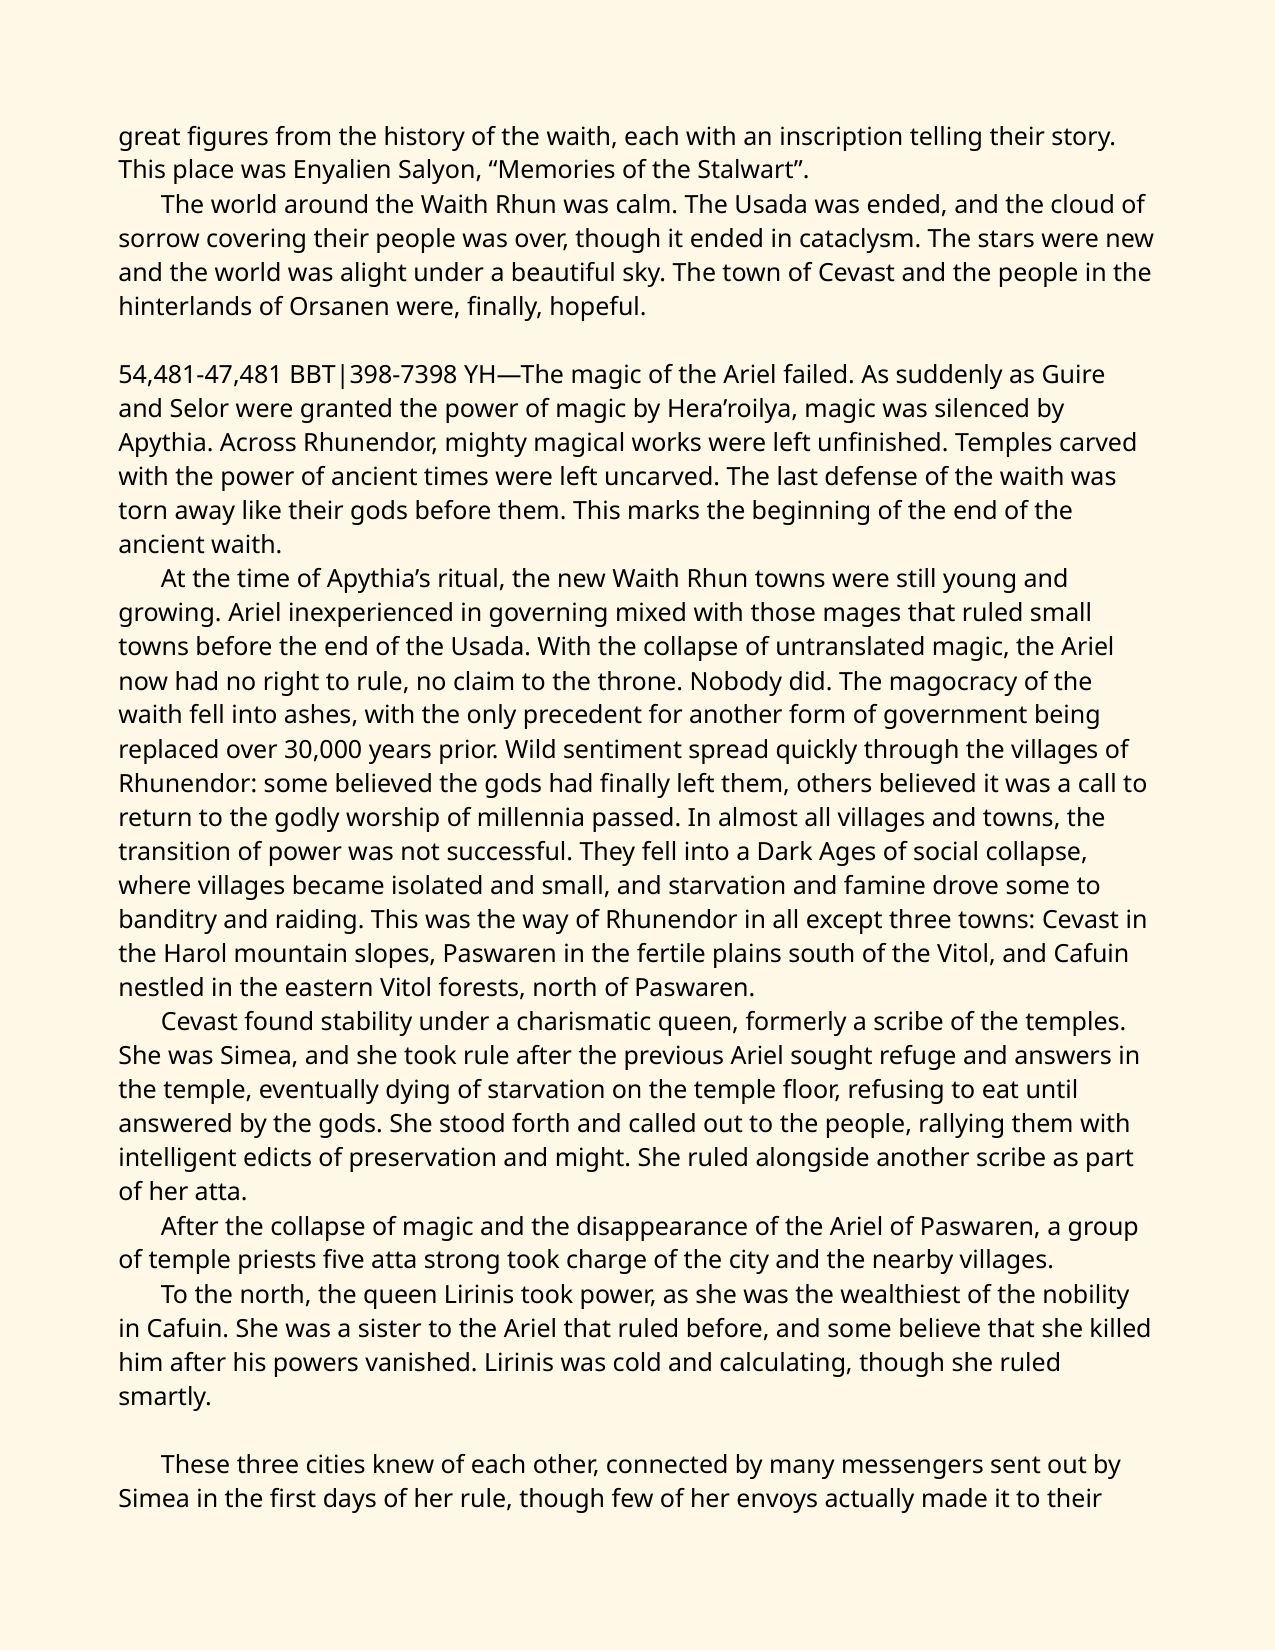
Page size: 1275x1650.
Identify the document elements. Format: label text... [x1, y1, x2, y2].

text The world around the Waith Rhun was calm. The Usada was ended, and the cloud of sorrow covering their people was over, though it ended in cataclysm. The stars were new and the world was alight under a beautiful sky. The town of Cevast and the people in the hinterlands of Orsanen were, finally, hopeful. [118, 186, 1157, 322]
text To the north, the queen Lirinis took power, as she was the wealthiest of the nobility in Cafuin. She was a sister to the Ariel that ruled before, and some believe that she killed him after his powers vanished. Lirinis was cold and calculating, though she ruled smartly. [118, 1276, 1157, 1412]
text At the time of Apythia’s ritual, the new Waith Rhun towns were still young and growing. Ariel inexperienced in governing mixed with those mages that ruled small towns before the end of the Usada. With the collapse of untranslated magic, the Ariel now had no right to rule, no claim to the throne. Nobody did. The magocracy of the waith fell into ashes, with the only precedent for another form of government being replaced over 30,000 years prior. Wild sentiment spread quickly through the villages of Rhunendor: some believed the gods had finally left them, others believed it was a call to return to the godly worship of millennia passed. In almost all villages and towns, the transition of power was not successful. They fell into a Dark Ages of social collapse, where villages became isolated and small, and starvation and famine drove some to banditry and raiding. This was the way of Rhunendor in all except three towns: Cevast in the Harol mountain slopes, Paswaren in the fertile plains south of the Vitol, and Cafuin nestled in the eastern Vitol forests, north of Paswaren. [118, 561, 1157, 1004]
text After the collapse of magic and the disappearance of the Ariel of Paswaren, a group of temple priests five atta strong took charge of the city and the nearby villages. [118, 1208, 1157, 1276]
text These three cities knew of each other, connected by many messengers sent out by Simea in the first days of her rule, though few of her envoys actually made it to their [118, 1447, 1157, 1515]
text 54,481-47,481 BBT|398-7398 YH—The magic of the Ariel failed. As suddenly as Guire and Selor were granted the power of magic by Hera’roilya, magic was silenced by Apythia. Across Rhunendor, mighty magical works were left unfinished. Temples carved with the power of ancient times were left uncarved. The last defense of the waith was torn away like their gods before them. This marks the beginning of the end of the ancient waith. [118, 357, 1157, 561]
text great figures from the history of the waith, each with an inscription telling their story. This place was Enyalien Salyon, “Memories of the Stalwart”. [118, 118, 1157, 186]
text Cevast found stability under a charismatic queen, formerly a scribe of the temples. She was Simea, and she took rule after the previous Ariel sought refuge and answers in the temple, eventually dying of starvation on the temple floor, refusing to eat until answered by the gods. She stood forth and called out to the people, rallying them with intelligent edicts of preservation and might. She ruled alongside another scribe as part of her atta. [118, 1004, 1157, 1208]
